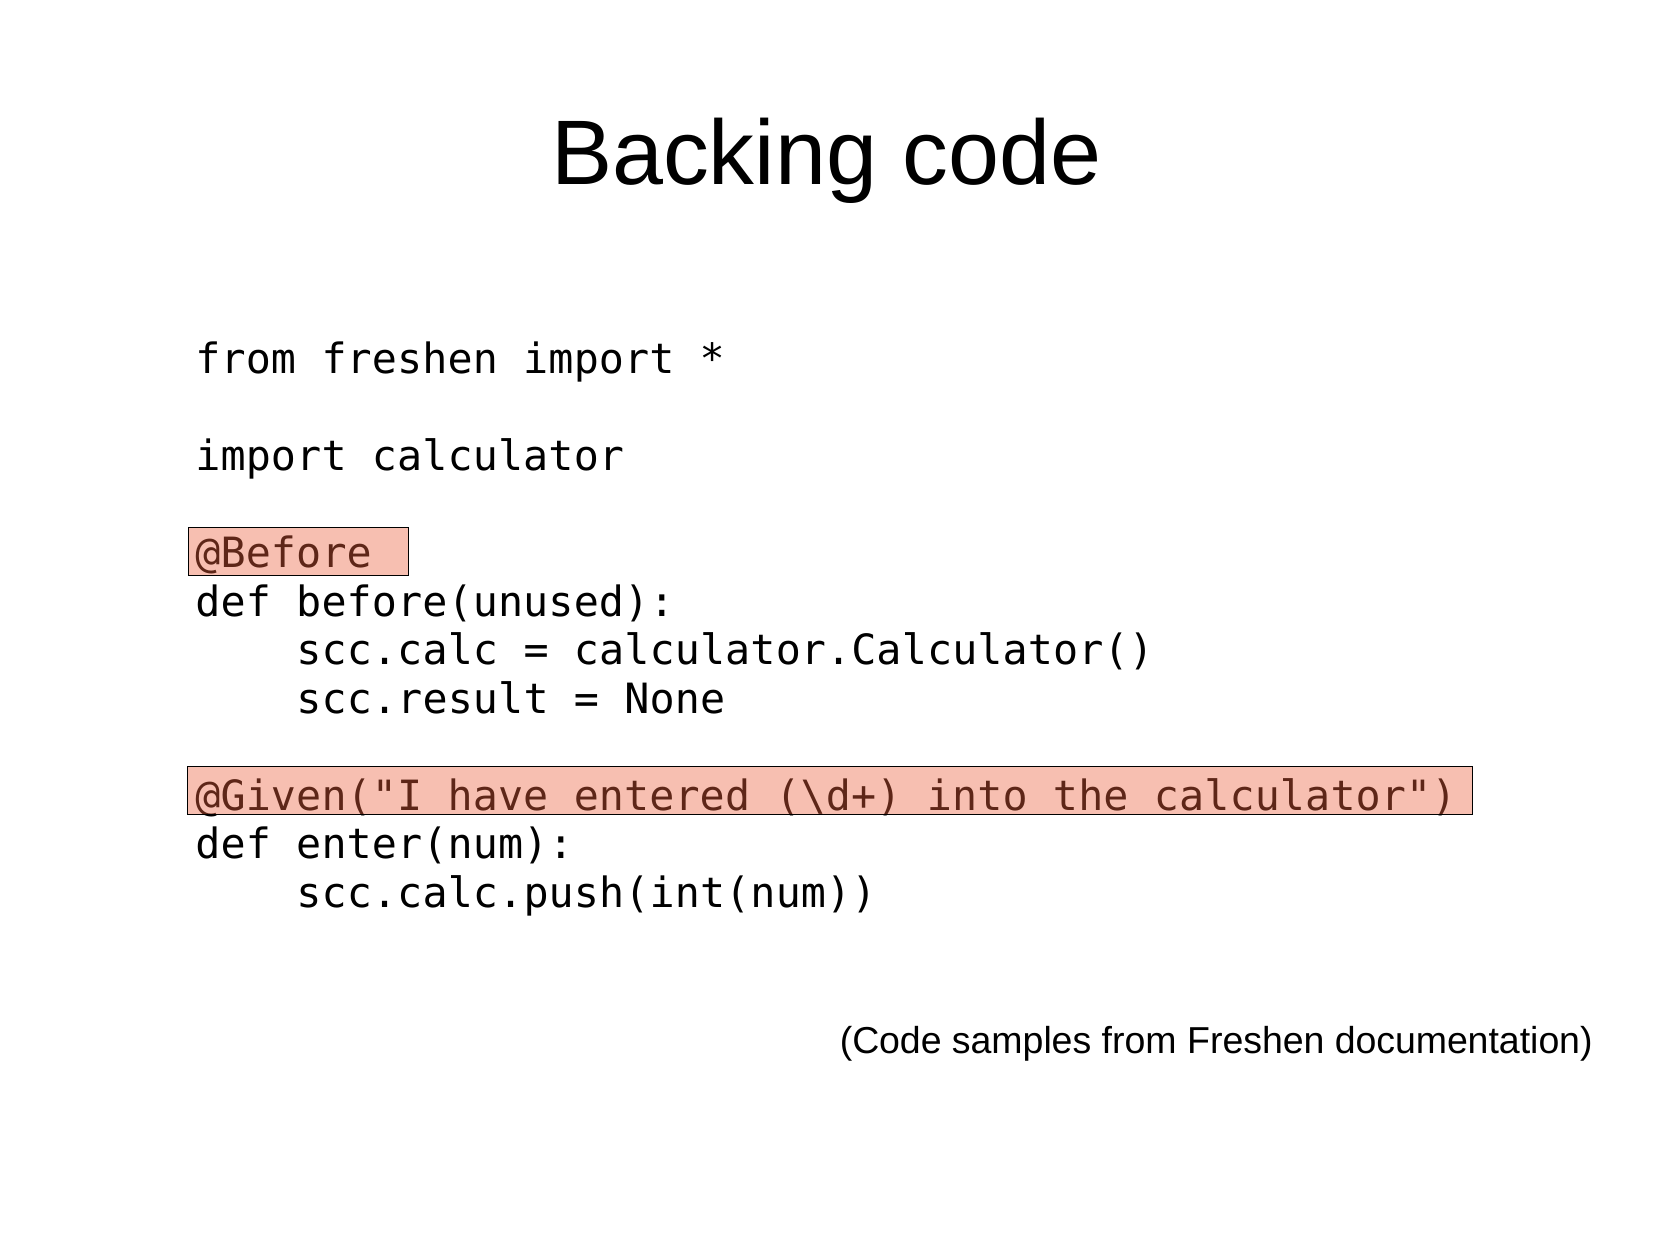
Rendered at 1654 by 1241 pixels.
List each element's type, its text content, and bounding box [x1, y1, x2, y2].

text_box from freshen import * import calculator @Before def before(unused): scc.calc = calculator.Calculator() scc.result = None @Given("I have entered (\d+) into the calculator") def enter(num): scc.calc.push(int(num)) [180, 327, 1473, 925]
text_box (Code samples from Freshen documentation) [825, 1012, 1608, 1070]
text_box [187, 766, 1473, 815]
text_box [188, 527, 409, 576]
title Backing code [82, 49, 1571, 257]
